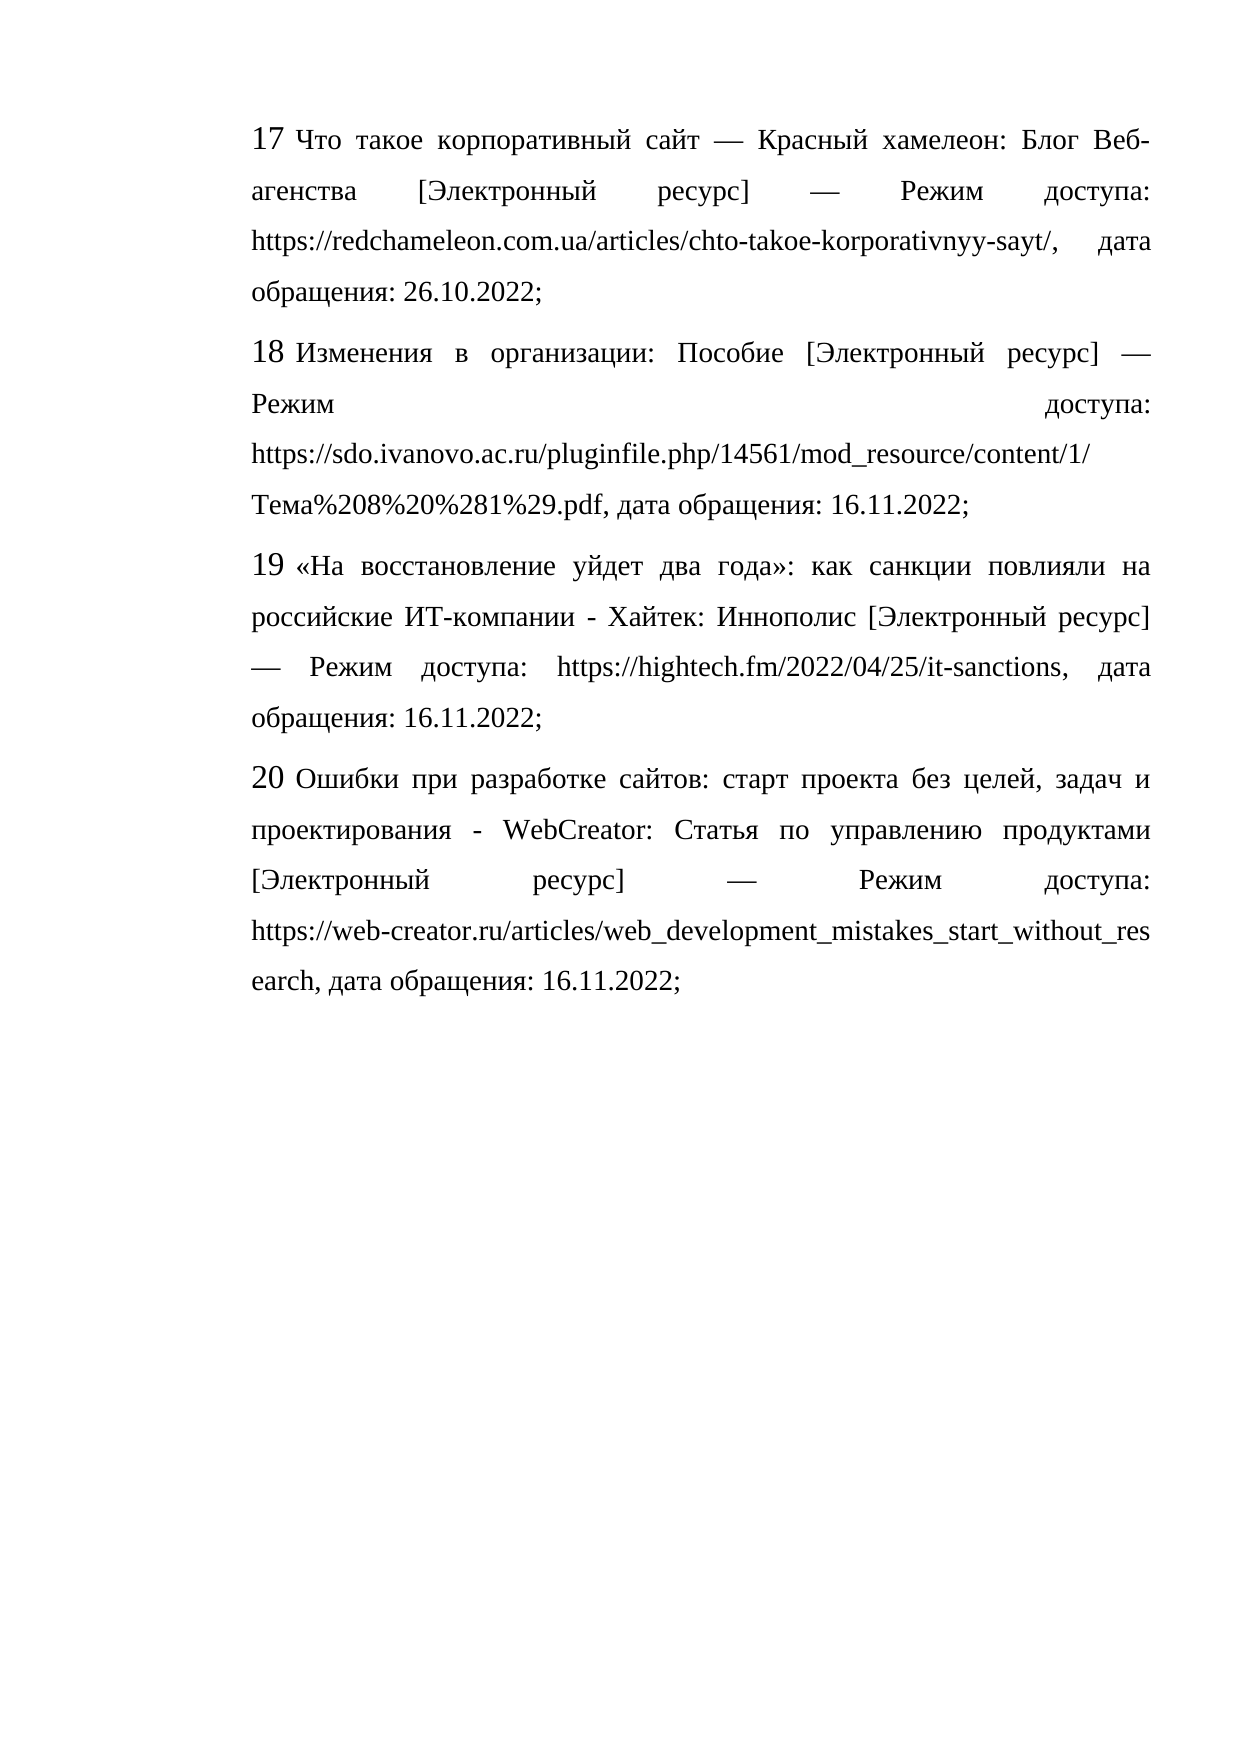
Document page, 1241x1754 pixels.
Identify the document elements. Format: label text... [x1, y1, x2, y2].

subtitle «На восстановление уйдет два года»: как санкции повлияли на российские ИТ-компании - Хайтек: Иннополис [Электронный ресурс] — Режим доступа: https://hightech.fm/2022/04/25/it-sanctions, дата обращения: 16.11.2022; [251, 544, 1151, 733]
subtitle Что такое корпоративный сайт — Красный хамелеон: Блог Веб-агенства [Электронный ресурс] — Режим доступа: https://redchameleon.com.ua/articles/chto-takoe-korporativnyy-sayt/, дата обращения: 26.10.2022; [251, 118, 1151, 307]
subtitle Изменения в организации: Пособие [Электронный ресурс] — Режим доступа: https://sdo.ivanovo.ac.ru/pluginfile.php/14561/mod_resource/content/1/Тема%208%20%281%29.pdf, дата обращения: 16.11.2022; [251, 331, 1151, 520]
subtitle Ошибки при разработке сайтов: старт проекта без целей, задач и проектирования - WebCreator: Статья по управлению продуктами [Электронный ресурс] — Режим доступа: https://web-creator.ru/articles/web_development_mistakes_start_without_research, дата обращения: 16.11.2022; [251, 757, 1151, 996]
